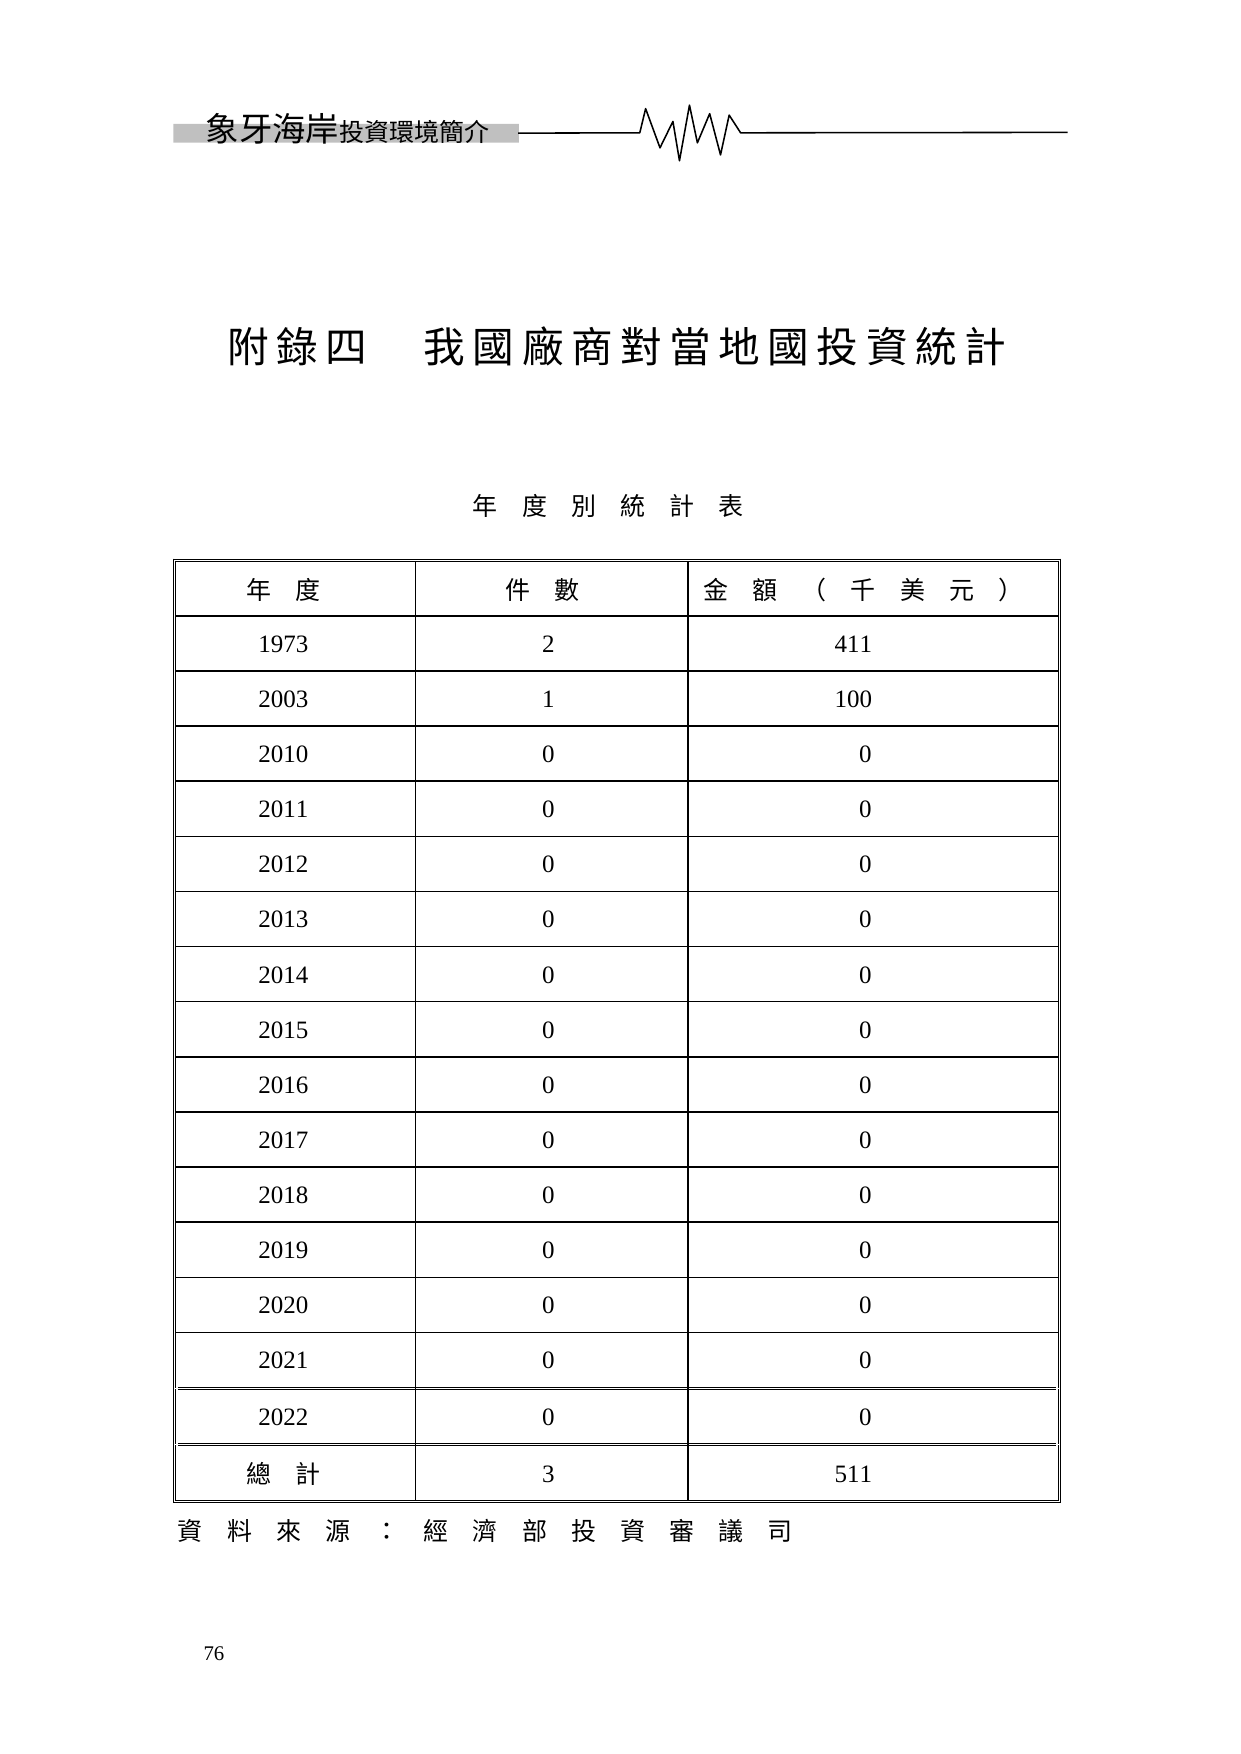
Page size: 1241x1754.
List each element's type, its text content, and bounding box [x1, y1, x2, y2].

table_cell 2012 [176, 837, 415, 891]
text 年度別統計表 [177, 478, 1063, 532]
table_cell 0 [689, 1113, 1058, 1166]
table_cell 0 [416, 1002, 687, 1056]
text 附錄四 我國廠商對當地國投資統計 [178, 291, 1063, 398]
table_cell 0 [416, 1278, 687, 1331]
table_cell 2 [416, 617, 687, 670]
table_cell 2010 [176, 727, 415, 780]
table_cell 0 [416, 947, 687, 1001]
table_cell 0 [689, 1002, 1058, 1056]
table_cell 2022 [176, 1387, 415, 1443]
table_cell 0 [416, 837, 687, 891]
table_cell 0 [689, 837, 1058, 891]
table_cell 2017 [176, 1113, 415, 1166]
table_cell 3 [416, 1446, 687, 1500]
table_cell 0 [689, 947, 1058, 1001]
text 資料來源：經濟部投資審議司 [178, 1503, 1063, 1557]
table_cell 0 [416, 1390, 687, 1443]
table_cell 2021 [176, 1333, 415, 1387]
table_cell 總計 [175, 1443, 415, 1500]
table_cell 0 [416, 1333, 687, 1387]
table_cell 0 [416, 1058, 687, 1111]
table_cell 0 [416, 1168, 687, 1221]
table_cell 0 [689, 1223, 1058, 1276]
table_cell 0 [689, 1168, 1058, 1221]
table_cell 0 [416, 892, 687, 946]
table_cell 100 [689, 672, 1058, 725]
table_cell 2015 [176, 1002, 415, 1056]
table_header 件數 [416, 562, 687, 615]
table_cell 0 [416, 1113, 687, 1166]
table_header 金額（千美元） [689, 562, 1058, 615]
table_cell 0 [416, 727, 687, 780]
table_cell 2019 [176, 1223, 415, 1276]
table_cell 0 [416, 782, 687, 836]
table_cell 0 [416, 1223, 687, 1276]
table_cell 2013 [176, 892, 415, 946]
table_cell 2011 [176, 782, 415, 836]
table_cell 0 [689, 1387, 1058, 1443]
table_cell 1 [416, 672, 687, 725]
table_cell 0 [689, 1278, 1058, 1331]
table_cell 511 [689, 1443, 1059, 1500]
table_cell 2020 [176, 1278, 415, 1331]
table_cell 2014 [176, 947, 415, 1001]
table_cell 2018 [176, 1168, 415, 1221]
table_cell 2016 [176, 1058, 415, 1111]
table_cell 0 [689, 727, 1058, 780]
table_cell 0 [689, 1058, 1058, 1111]
table_cell 0 [689, 1333, 1058, 1387]
table_cell 2003 [176, 672, 415, 725]
table_cell 0 [689, 892, 1058, 946]
table_cell 0 [689, 782, 1058, 836]
table_header 年度 [176, 562, 415, 615]
table_cell 1973 [176, 617, 415, 670]
table_cell 411 [689, 617, 1058, 670]
